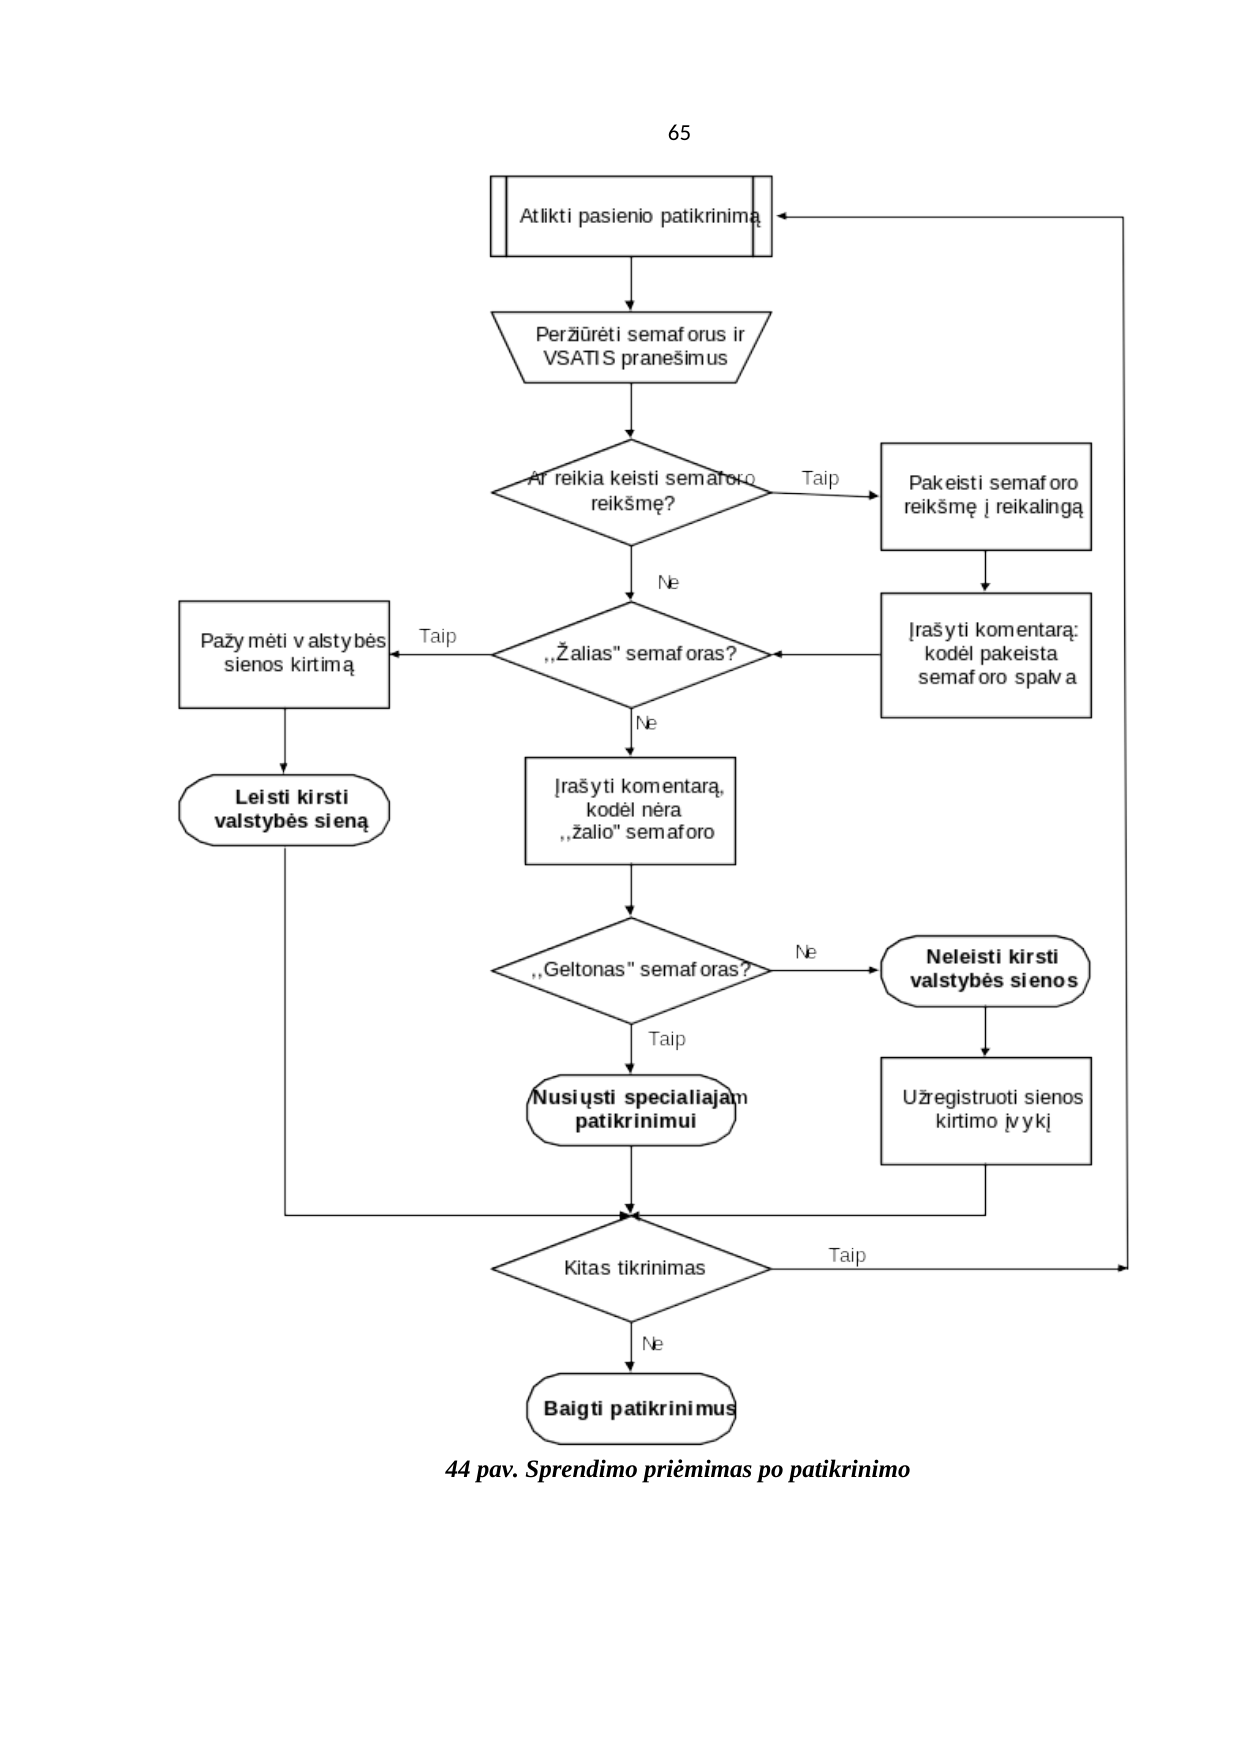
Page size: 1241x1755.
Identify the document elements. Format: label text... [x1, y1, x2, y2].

text 44 pav. Sprendimo priėmimas po patikrinimo [177, 1454, 1181, 1483]
